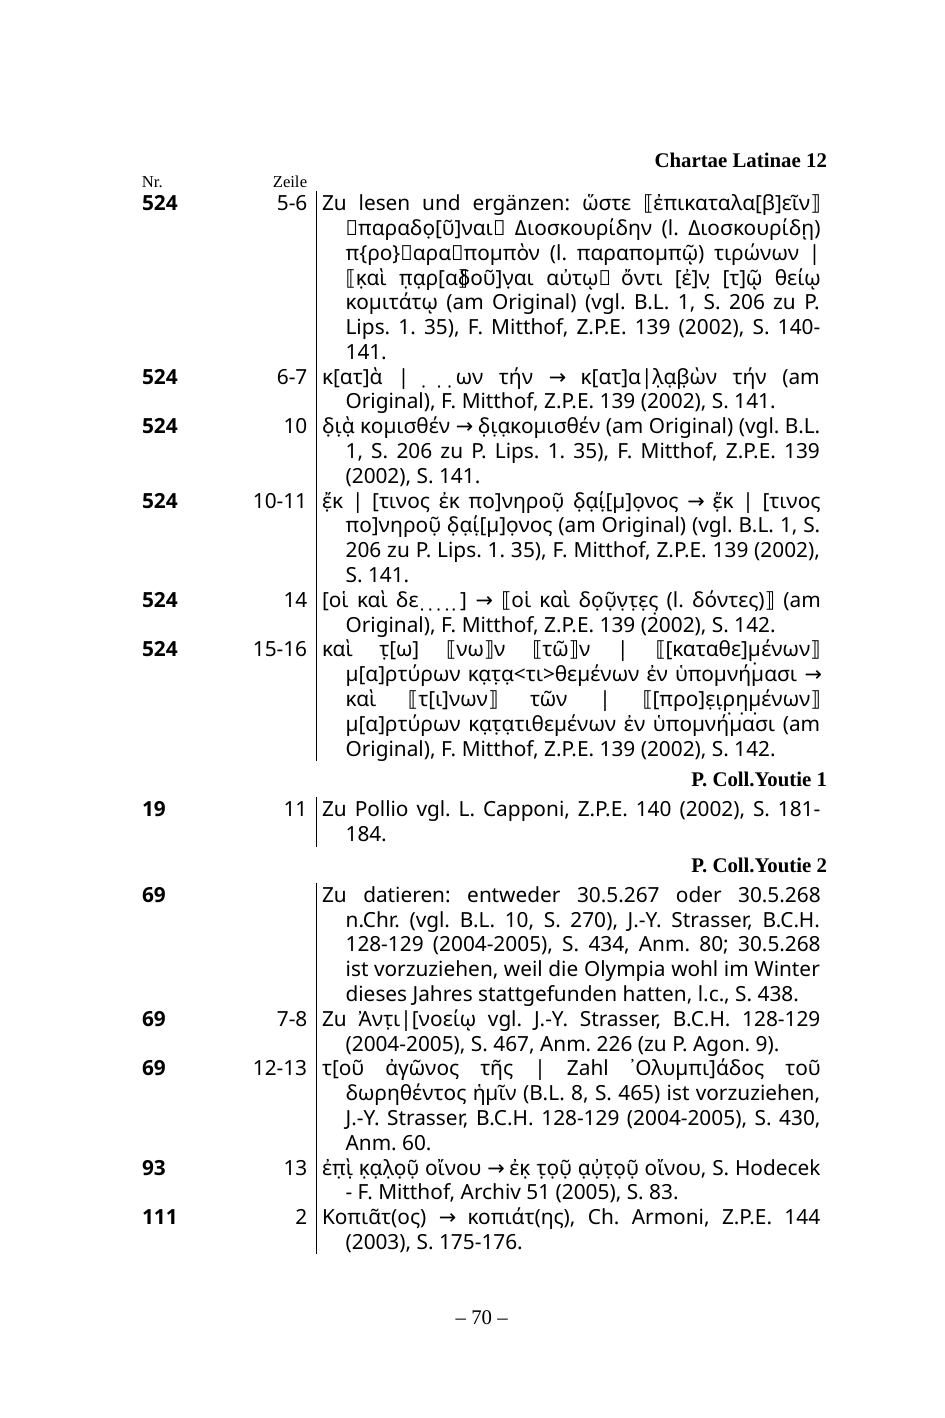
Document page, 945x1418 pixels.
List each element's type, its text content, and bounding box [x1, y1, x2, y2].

table_cell 10-11 [224, 488, 316, 587]
table_header 11 [224, 797, 316, 847]
table_cell 524 [136, 488, 224, 587]
table_cell 2 [224, 1205, 316, 1254]
table_cell 5-6 [224, 191, 316, 364]
table_cell καὶ τ̣[ω] ⟦νω⟧ν ⟦τῶ⟧ν | ⟦[καταθε]μ̣ένων⟧ μ[α]ρτύρων κα̣τ̣α̣<τι>θεμένων ἐν ὑπομνήμασι → καὶ ⟦τ[ι]νων⟧ τῶν | ⟦[προ]ε̣ι̣ρ̣η̣μ̣ένων⟧ μ[α]ρτύρων κα̣τ̣α̣τιθεμένων ἐν ὑπομνήμασι (am Original), F. Mitthof, Z.P.E. 139 (2002), S. 142. [317, 637, 827, 761]
table_cell 111 [136, 1205, 224, 1254]
table_cell [οἱ καὶ δε ̣ ̣ ̣ ̣ ̣] → ⟦οἱ καὶ δο̣ῦ̣ν̣τ̣ε̣ς̣ (l. δόντες)⟧ (am Original), F. Mitthof, Z.P.E. 139 (2002), S. 142. [317, 588, 827, 637]
table_cell 7-8 [224, 1006, 316, 1056]
table_cell 524 [136, 364, 224, 414]
table_cell 10 [224, 414, 316, 488]
table_cell 524 [136, 637, 224, 761]
table_cell 13 [224, 1155, 316, 1205]
table_cell 14 [224, 588, 316, 637]
table_header [224, 883, 316, 1006]
table_cell Zu lesen und ergänzen: ὥστε ⟦ἐπικαταλα[β]εῖν⟧ παραδο̣[ῦ]ναι Διοσκουρίδην (l. Διοσκουρίδῃ) π{ρο}αραπομπὸν (l. παραπομπῷ) τιρώνων | ⟦κ̣αὶ π̣α̣ρ[αδοῦ]ν̣αι αὐτῳ⟧ ὄντι [ἐ]ν̣ [τ]ῷ θείῳ κομιτάτῳ (am Original) (vgl. B.L. 1, S. 206 zu P. Lips. 1. 35), F. Mitthof, Z.P.E. 139 (2002), S. 140-141. [317, 191, 827, 364]
table_cell 524 [136, 191, 224, 364]
table_cell κ[ατ]ὰ | ̣ ̣ ̣ων τήν → κ[ατ]α|λ̣α̣β̣ὼν τήν (am Original), F. Mitthof, Z.P.E. 139 (2002), S. 141. [317, 364, 827, 414]
table_header 19 [136, 797, 224, 847]
table_cell ἔ̣κ | [τινος ἐκ πο]νηροῦ̣ δ̣α̣ί̣[μ]ο̣νος → ἔ̣κ | [τινος πο]νηροῦ̣ δ̣α̣ί̣[μ]ο̣νος (am Original) (vgl. B.L. 1, S. 206 zu P. Lips. 1. 35), F. Mitthof, Z.P.E. 139 (2002), S. 141. [317, 488, 827, 587]
table_cell 69 [136, 1056, 224, 1155]
table_cell 524 [136, 588, 224, 637]
table_cell 69 [136, 1006, 224, 1056]
table_cell τ[οῦ ἀγῶνος τῆς | Zahl ᾽Ολυμπι]άδος τοῦ δωρηθέντος ἡμῖν (B.L. 8, S. 465) ist vorzuziehen, J.-Y. Strasser, B.C.H. 128-129 (2004-2005), S. 430, Anm. 60. [317, 1056, 827, 1155]
table_cell Κοπιᾶτ(ος) → κοπιάτ(ης), Ch. Armoni, Z.P.E. 144 (2003), S. 175-176. [317, 1205, 827, 1254]
table_header Zu Pollio vgl. L. Capponi, Z.P.E. 140 (2002), S. 181-184. [317, 797, 827, 847]
table_cell 15-16 [224, 637, 316, 761]
table_cell 524 [136, 414, 224, 488]
table_cell ἐπ̣ὶ̣ κ̣α̣λ̣ο̣ῦ̣ οἴνου → ἐκ̣ τ̣ο̣ῦ̣ α̣ὐ̣τ̣ο̣ῦ̣ οἴνου, S. Hodecek - F. Mitthof, Archiv 51 (2005), S. 83. [317, 1155, 827, 1205]
table_header Zu datieren: entweder 30.5.267 oder 30.5.268 n.Chr. (vgl. B.L. 10, S. 270), J.-Y. Strasser, B.C.H. 128-129 (2004-2005), S. 434, Anm. 80; 30.5.268 ist vorzuziehen, weil die Olympia wohl im Winter dieses Jahres stattgefunden hatten, l.c., S. 438. [317, 883, 827, 1006]
table_cell 12-13 [224, 1056, 316, 1155]
table_cell 93 [136, 1155, 224, 1205]
table_cell Zu Ἀντ̣ι|[νοείῳ vgl. J.-Y. Strasser, B.C.H. 128-129 (2004-2005), S. 467, Anm. 226 (zu P. Agon. 9). [317, 1006, 827, 1056]
subtitle P. Coll.Youtie 1 [136, 767, 827, 791]
table_header 69 [136, 883, 224, 1006]
table_cell δ̣ι̣ὰ̣ κομισθέν → δ̣ι̣α̣κομισθέν (am Original) (vgl. B.L. 1, S. 206 zu P. Lips. 1. 35), F. Mitthof, Z.P.E. 139 (2002), S. 141. [317, 414, 827, 488]
table_cell 6-7 [224, 364, 316, 414]
subtitle P. Coll.Youtie 2 [136, 852, 827, 877]
